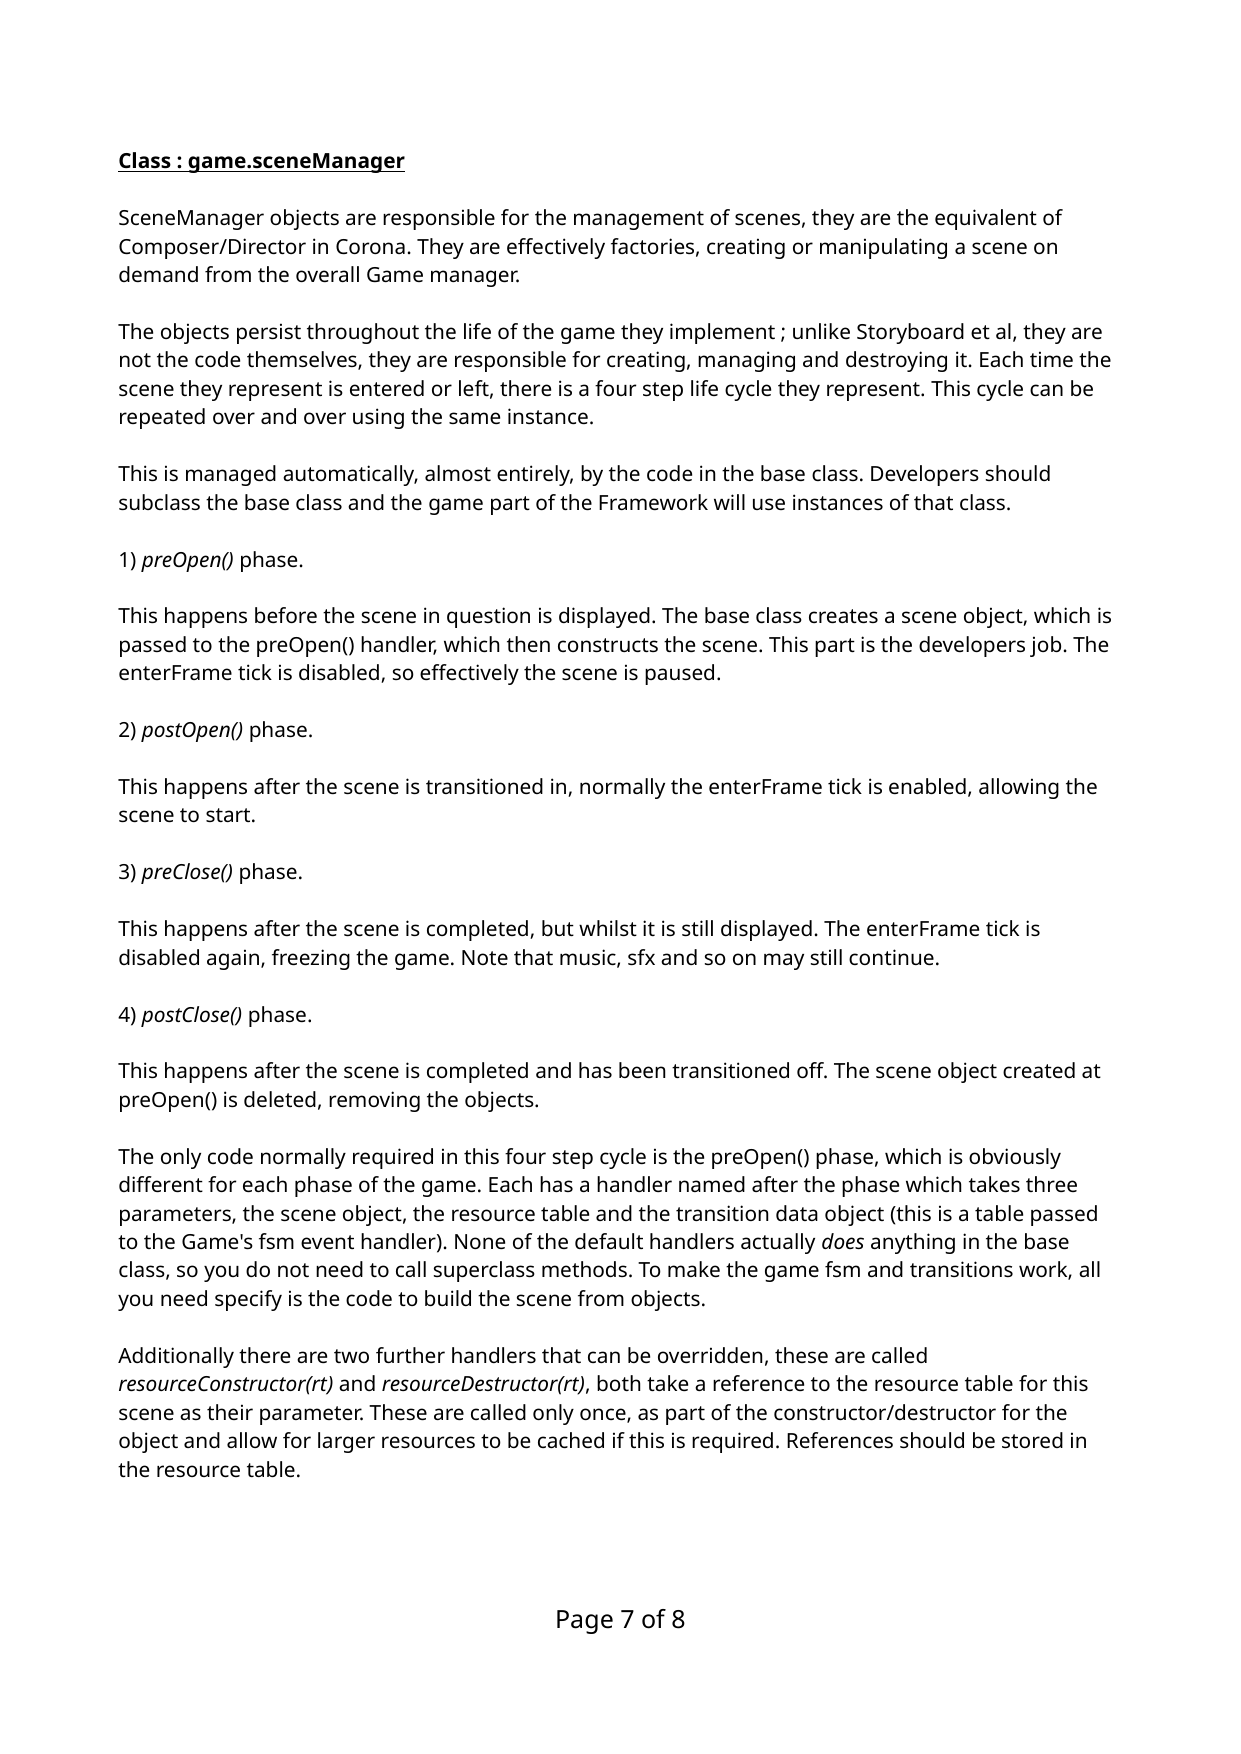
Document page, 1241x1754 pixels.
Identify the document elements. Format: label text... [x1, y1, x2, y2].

text SceneManager objects are responsible for the management of scenes, they are the equivalent of Composer/Director in Corona. They are effectively factories, creating or manipulating a scene on demand from the overall Game manager. [118, 203, 1122, 289]
text This happens after the scene is completed and has been transitioned off. The scene object created at preOpen() is deleted, removing the objects. [118, 1057, 1122, 1113]
text This is managed automatically, almost entirely, by the code in the base class. Developers should subclass the base class and the game part of the Framework will use instances of that class. [118, 459, 1122, 516]
text Class : game.sceneManager [118, 147, 1122, 175]
text 2) postOpen() phase. [118, 715, 1122, 744]
text This happens after the scene is completed, but whilst it is still displayed. The enterFrame tick is disabled again, freezing the game. Note that music, sfx and so on may still continue. [118, 914, 1122, 971]
text The only code normally required in this four step cycle is the preOpen() phase, which is obviously different for each phase of the game. Each has a handler named after the phase which takes three parameters, the scene object, the resource table and the transition data object (this is a table passed to the Game's fsm event handler). None of the default handlers actually does anything in the base class, so you do not need to call superclass methods. To make the game fsm and transitions work, all you need specify is the code to build the scene from objects. [118, 1142, 1122, 1312]
text 4) postClose() phase. [118, 1000, 1122, 1028]
text The objects persist throughout the life of the game they implement ; unlike Storyboard et al, they are not the code themselves, they are responsible for creating, managing and destroying it. Each time the scene they represent is entered or left, there is a four step life cycle they represent. This cycle can be repeated over and over using the same instance. [118, 317, 1122, 431]
text This happens before the scene in question is displayed. The base class creates a scene object, which is passed to the preOpen() handler, which then constructs the scene. This part is the developers job. The enterFrame tick is disabled, so effectively the scene is paused. [118, 602, 1122, 687]
text This happens after the scene is transitioned in, normally the enterFrame tick is enabled, allowing the scene to start. [118, 772, 1122, 829]
text 3) preClose() phase. [118, 857, 1122, 886]
text Additionally there are two further handlers that can be overridden, these are called resourceConstructor(rt) and resourceDestructor(rt), both take a reference to the resource table for this scene as their parameter. These are called only once, as part of the constructor/destructor for the object and allow for larger resources to be cached if this is required. References should be stored in the resource table. [118, 1341, 1122, 1483]
text 1) preOpen() phase. [118, 545, 1122, 573]
